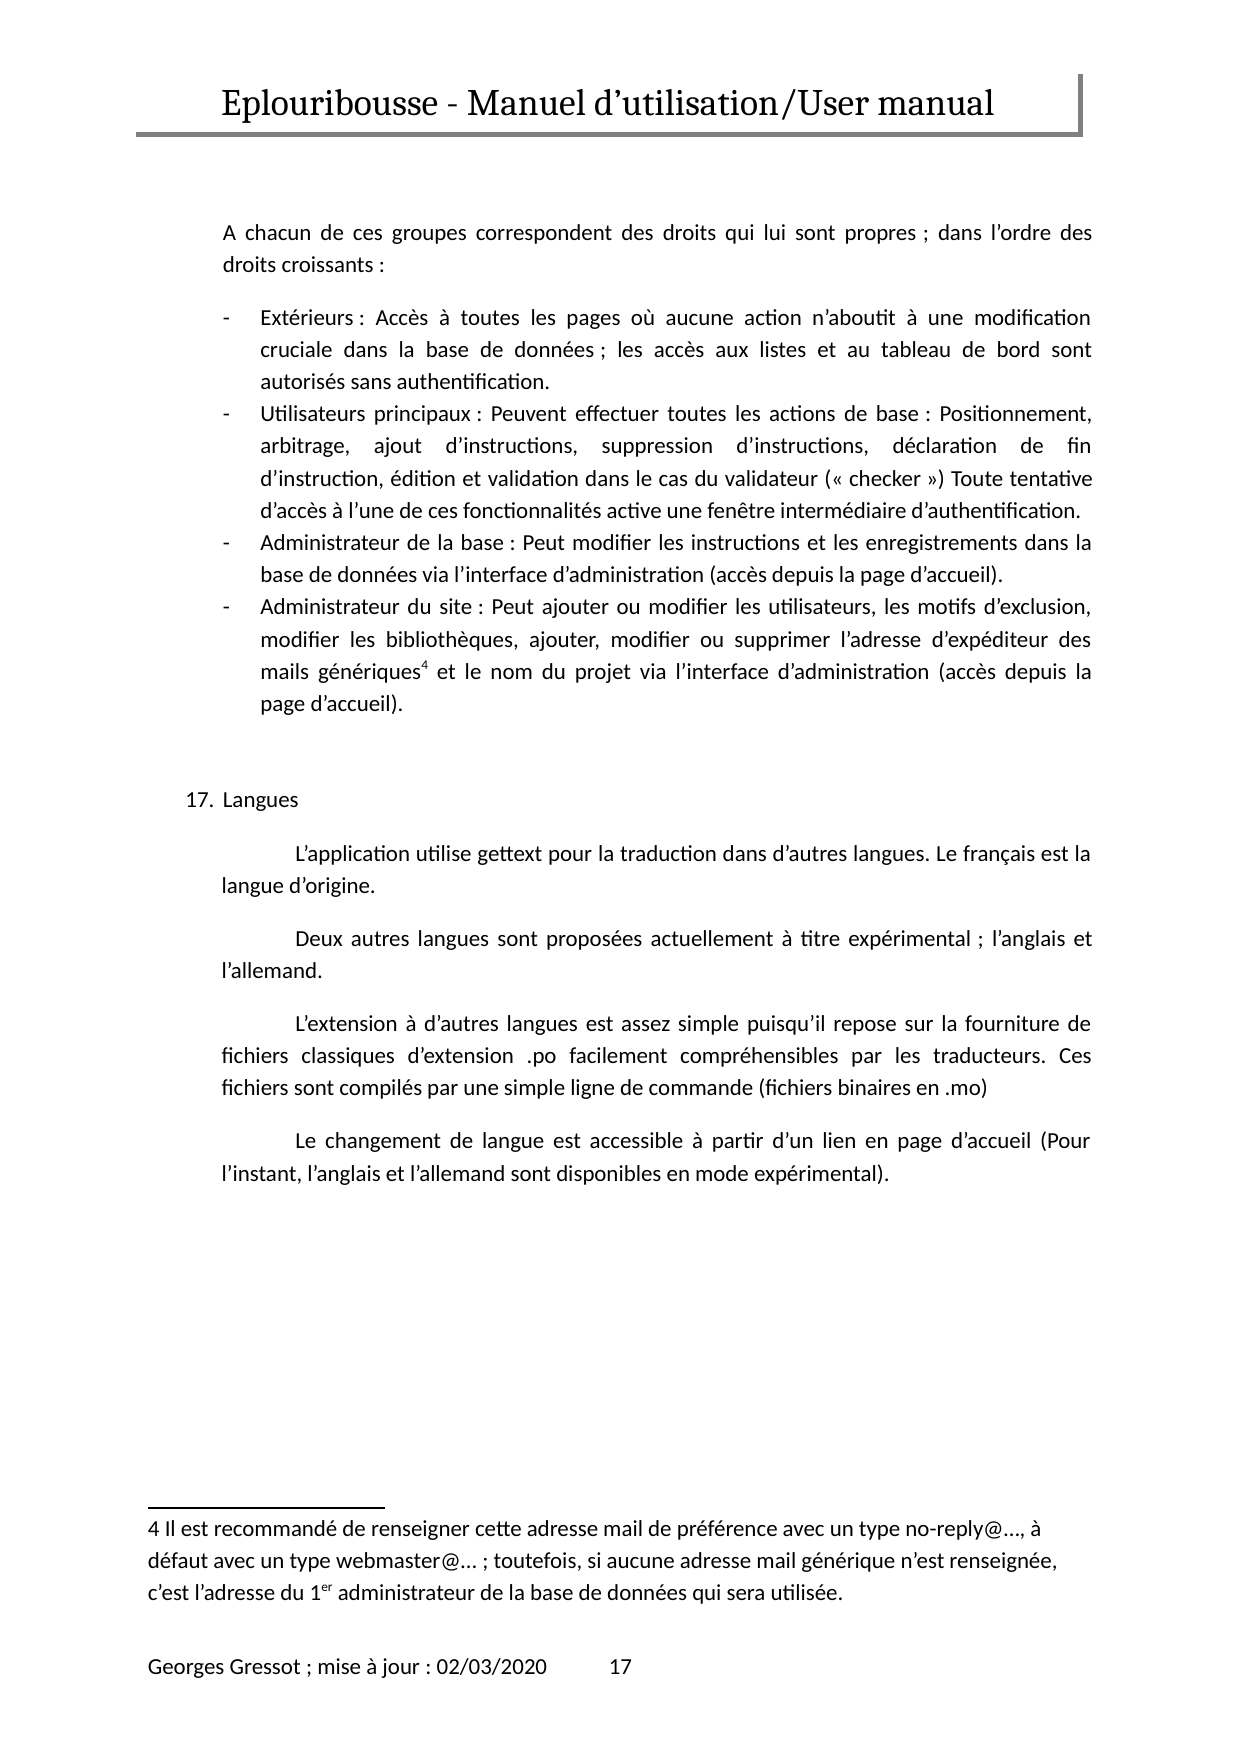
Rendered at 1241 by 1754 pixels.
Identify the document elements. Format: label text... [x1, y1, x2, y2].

text A chacun de ces groupes correspondent des droits qui lui sont propres ; dans l’ordre des droits croissants : [223, 218, 1093, 278]
text Deux autres langues sont proposées actuellement à titre expérimental ; l’anglais et l’allemand. [221, 924, 1093, 984]
list Administrateur de la base : Peut modifier les instructions et les enregistrements dans la base de données via l’interface d’administration (accès depuis la page d’accueil). [223, 528, 1093, 588]
text L’extension à d’autres langues est assez simple puisqu’il repose sur la fourniture de fichiers classiques d’extension .po facilement compréhensibles par les traducteurs. Ces fichiers sont compilés par une simple ligne de commande (fichiers binaires en .mo) [221, 1009, 1093, 1101]
text L’application utilise gettext pour la traduction dans d’autres langues. Le français est la langue d’origine. [221, 839, 1093, 899]
list Extérieurs : Accès à toutes les pages où aucune action n’aboutit à une modification cruciale dans la base de données ; les accès aux listes et au tableau de bord sont autorisés sans authentification. [223, 303, 1093, 395]
list Administrateur du site : Peut ajouter ou modifier les utilisateurs, les motifs d’exclusion, modifier les bibliothèques, ajouter, modifier ou supprimer l’adresse d’expéditeur des mails génériques et le nom du projet via l’interface d’administration (accès depuis la page d’accueil). [223, 592, 1093, 717]
text Le changement de langue est accessible à partir d’un lien en page d’accueil (Pour l’instant, l’anglais et l’allemand sont disponibles en mode expérimental). [221, 1126, 1093, 1187]
list Langues [185, 786, 1093, 814]
list Utilisateurs principaux : Peuvent effectuer toutes les actions de base : Positionnement, arbitrage, ajout d’instructions, suppression d’instructions, déclaration de fin d’instruction, édition et validation dans le cas du validateur (« checker ») Toute tentative d’accès à l’une de ces fonctionnalités active une fenêtre intermédiaire d’authentification. [223, 399, 1093, 524]
list Il est recommandé de renseigner cette adresse mail de préférence avec un type no-reply@…, à défaut avec un type webmaster@… ; toutefois, si aucune adresse mail générique n’est renseignée, c’est l’adresse du 1er administrateur de la base de données qui sera utilisée. [148, 1514, 1093, 1606]
